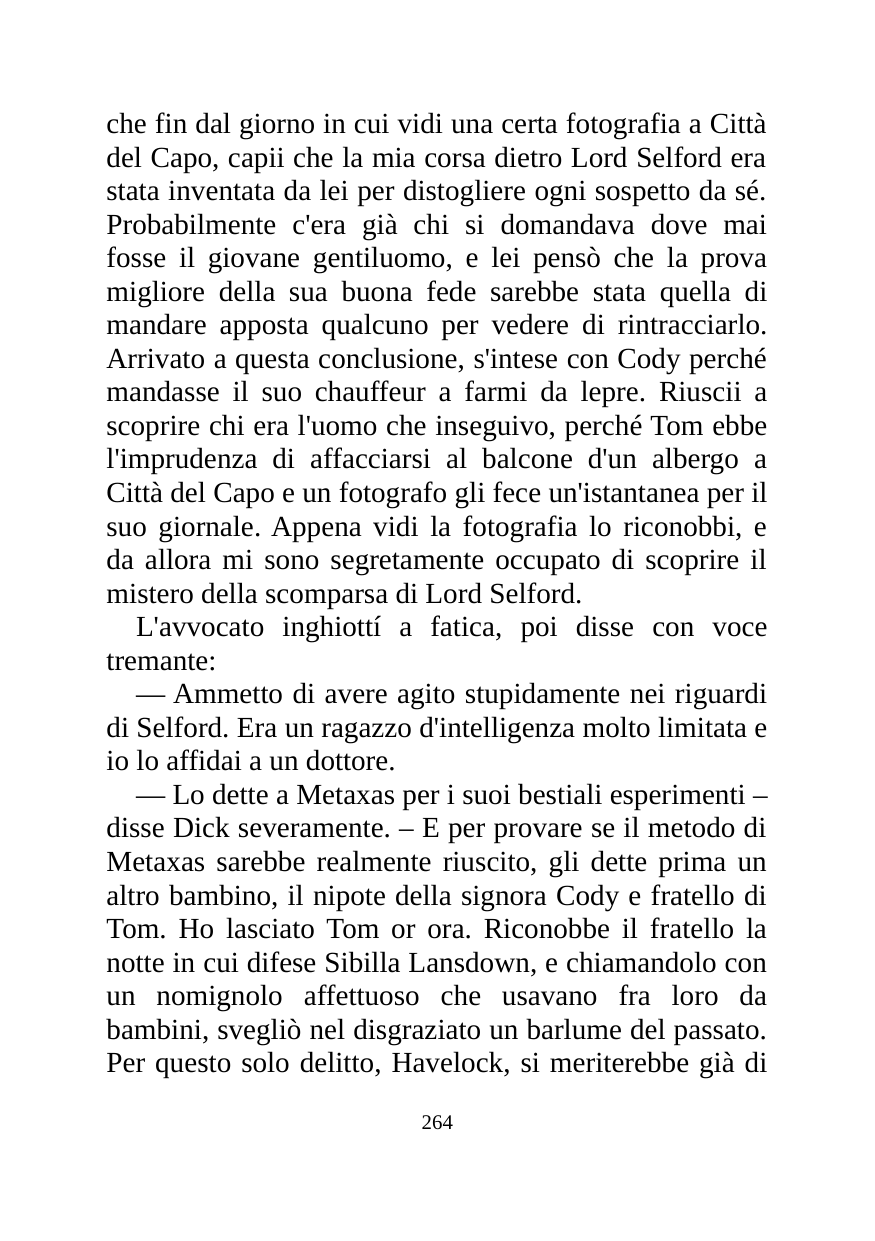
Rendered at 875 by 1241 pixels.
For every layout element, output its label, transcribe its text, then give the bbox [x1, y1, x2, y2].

text che fin dal giorno in cui vidi una certa fotografia a Città del Capo, capii che la mia corsa dietro Lord Selford era stata inventata da lei per distogliere ogni sospetto da sé. Probabilmente c'era già chi si domandava dove mai fosse il giovane gentiluomo, e lei pensò che la prova migliore della sua buona fede sarebbe stata quella di mandare apposta qualcuno per vedere di rintracciarlo. Arrivato a questa conclusione, s'intese con Cody perché mandasse il suo chauffeur a farmi da lepre. Riuscii a scoprire chi era l'uomo che inseguivo, perché Tom ebbe l'imprudenza di affacciarsi al balcone d'un albergo a Città del Capo e un fotografo gli fece un'istantanea per il suo giornale. Appena vidi la fotografia lo riconobbi, e da allora mi sono segretamente occupato di scoprire il mistero della scomparsa di Lord Selford. [106, 106, 768, 609]
text — Lo dette a Metaxas per i suoi bestiali esperimenti – disse Dick severamente. – E per provare se il metodo di Metaxas sarebbe realmente riuscito, gli dette prima un altro bambino, il nipote della signora Cody e fratello di Tom. Ho lasciato Tom or ora. Riconobbe il fratello la notte in cui difese Sibilla Lansdown, e chiamandolo con un nomignolo affettuoso che usavano fra loro da bambini, svegliò nel disgraziato un barlume del passato. Per questo solo delitto, Havelock, si meriterebbe già di [106, 777, 768, 1079]
text — Ammetto di avere agito stupidamente nei riguardi di Selford. Era un ragazzo d'intelligenza molto limitata e io lo affidai a un dottore. [106, 676, 768, 777]
text L'avvocato inghiottí a fatica, poi disse con voce tremante: [106, 609, 768, 676]
